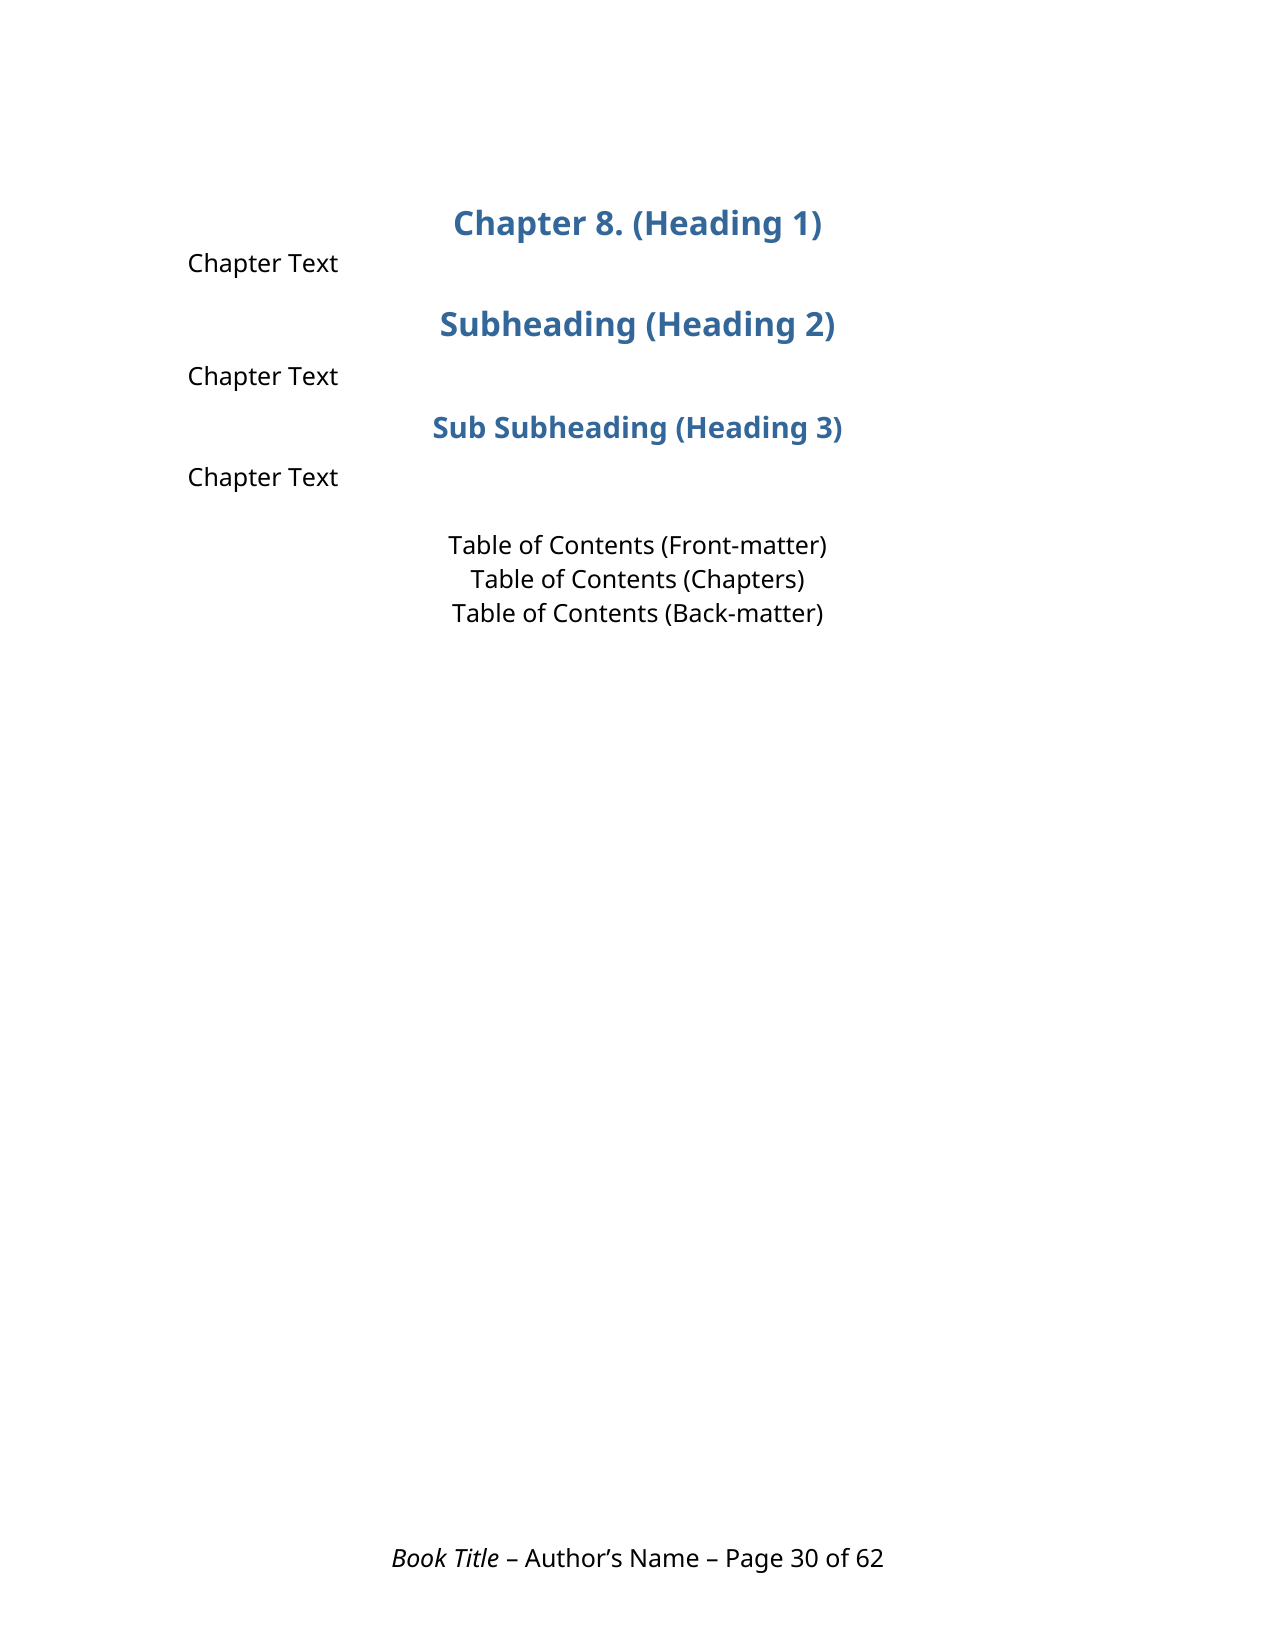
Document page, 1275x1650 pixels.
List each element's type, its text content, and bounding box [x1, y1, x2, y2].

text Table of Contents (Chapters) [187, 562, 1087, 596]
text Table of Contents (Back-matter) [187, 596, 1087, 630]
subtitle Chapter 8. (Heading 1) [187, 200, 1087, 245]
subtitle Sub Subheading (Heading 3) [187, 407, 1087, 447]
subtitle Subheading (Heading 2) [187, 300, 1087, 346]
text Chapter Text [187, 459, 1087, 493]
text Chapter Text [187, 358, 1087, 392]
text Table of Contents (Front-matter) [187, 527, 1087, 562]
text Chapter Text [187, 245, 1087, 279]
